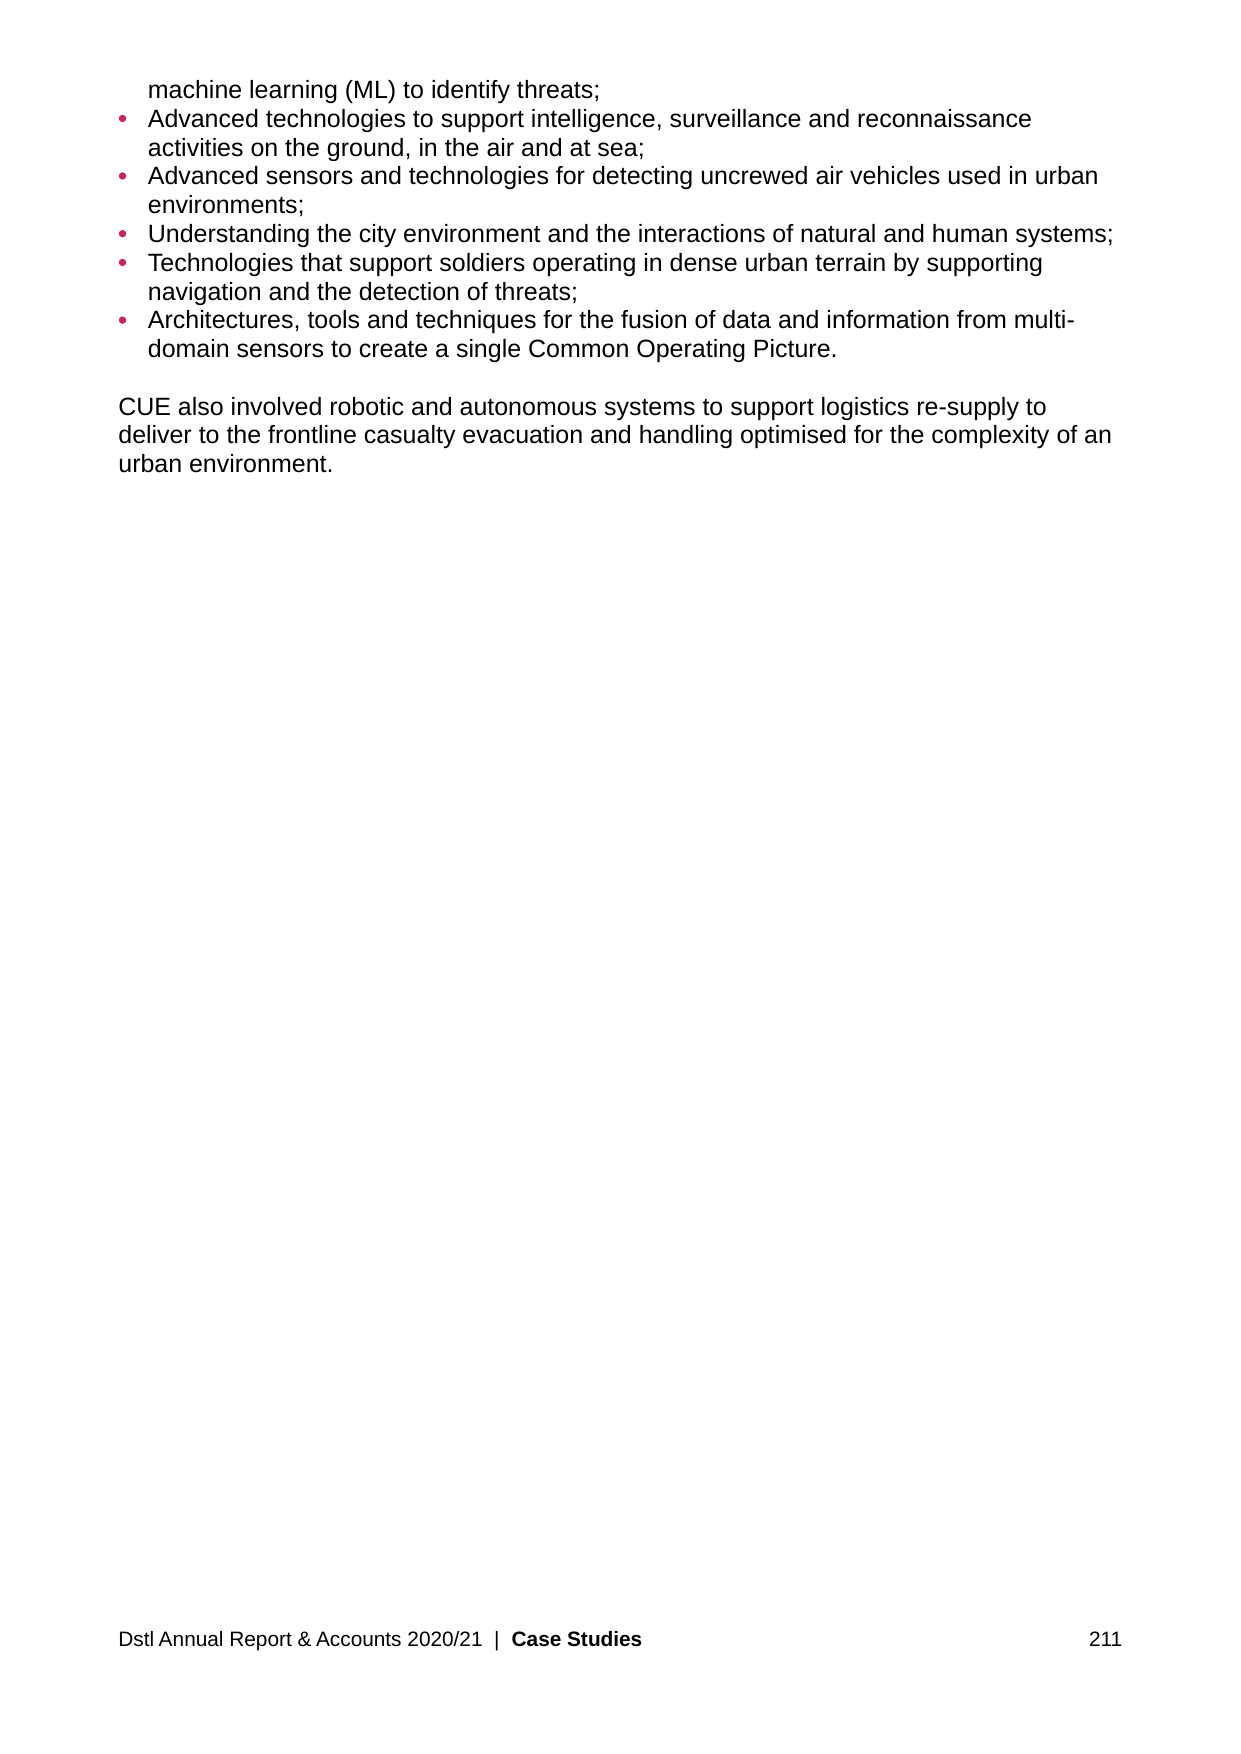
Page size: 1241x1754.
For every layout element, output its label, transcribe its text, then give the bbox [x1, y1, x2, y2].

list Architectures, tools and techniques for the fusion of data and information from multi-domain sensors to create a single Common Operating Picture. [118, 305, 1122, 363]
list Advanced sensors and technologies for detecting uncrewed air vehicles used in urban environments; [118, 161, 1122, 219]
list machine learning (ML) to identify threats; [118, 75, 1122, 104]
list Advanced technologies to support intelligence, surveillance and reconnaissance activities on the ground, in the air and at sea; [118, 104, 1122, 161]
list Technologies that support soldiers operating in dense urban terrain by supporting navigation and the detection of threats; [118, 248, 1122, 305]
text CUE also involved robotic and autonomous systems to support logistics re-supply to deliver to the frontline casualty evacuation and handling optimised for the complexity of an urban environment. [118, 392, 1122, 478]
list Understanding the city environment and the interactions of natural and human systems; [118, 219, 1122, 248]
